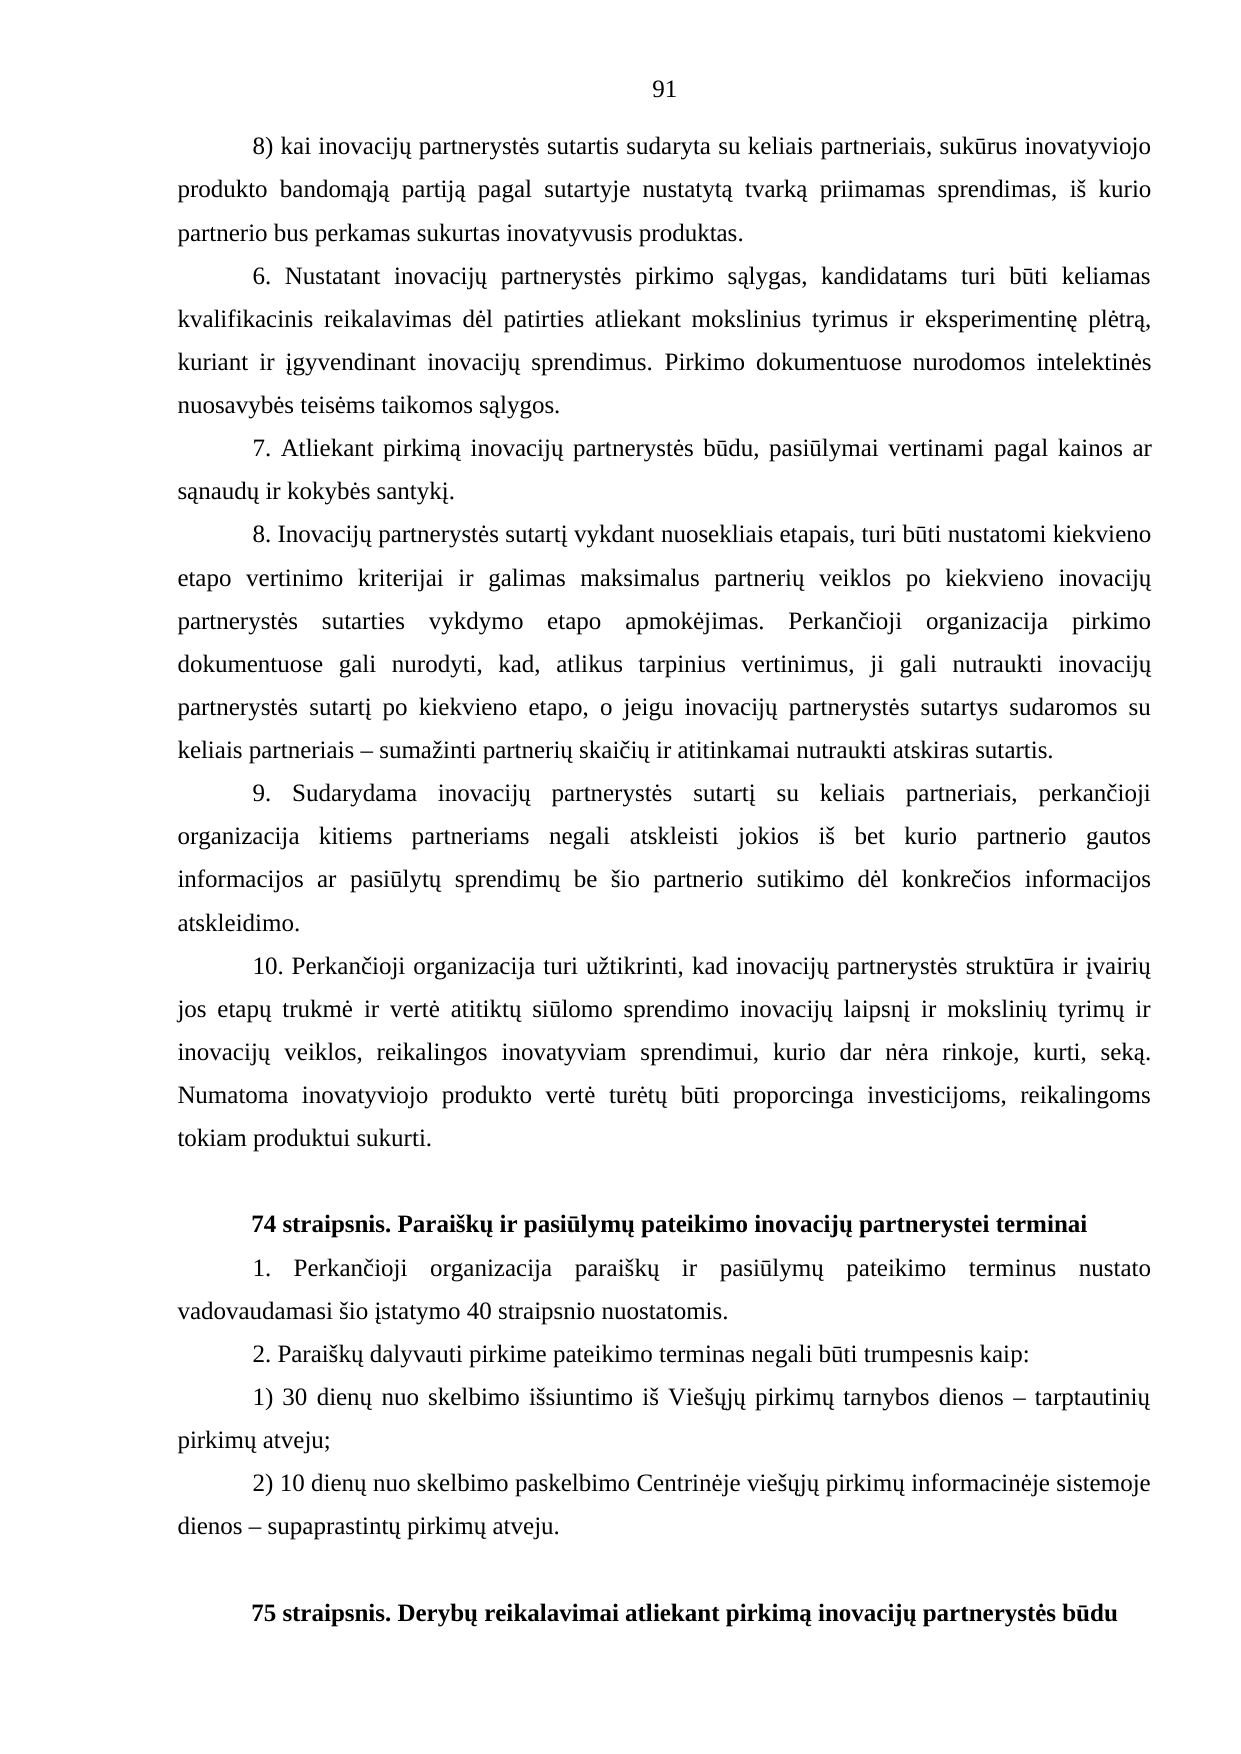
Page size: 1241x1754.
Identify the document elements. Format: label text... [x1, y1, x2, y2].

text 2) 10 dienų nuo skelbimo paskelbimo Centrinėje viešųjų pirkimų informacinėje sistemoje dienos – supaprastintų pirkimų atveju. [177, 1468, 1152, 1540]
text 1. Perkančioji organizacija paraiškų ir pasiūlymų pateikimo terminus nustato vadovaudamasi šio įstatymo 40 straipsnio nuostatomis. [177, 1253, 1152, 1324]
text 2. Paraiškų dalyvauti pirkime pateikimo terminas negali būti trumpesnis kaip: [177, 1339, 1152, 1368]
text 6. Nustatant inovacijų partnerystės pirkimo sąlygas, kandidatams turi būti keliamas kvalifikacinis reikalavimas dėl patirties atliekant mokslinius tyrimus ir eksperimentinę plėtrą, kuriant ir įgyvendinant inovacijų sprendimus. Pirkimo dokumentuose nurodomos intelektinės nuosavybės teisėms taikomos sąlygos. [177, 261, 1152, 419]
text 1) 30 dienų nuo skelbimo išsiuntimo iš Viešųjų pirkimų tarnybos dienos – tarptautinių pirkimų atveju; [177, 1382, 1152, 1454]
text 8) kai inovacijų partnerystės sutartis sudaryta su keliais partneriais, sukūrus inovatyviojo produkto bandomąją partiją pagal sutartyje nustatytą tvarką priimamas sprendimas, iš kurio partnerio bus perkamas sukurtas inovatyvusis produktas. [177, 131, 1152, 246]
text 8. Inovacijų partnerystės sutartį vykdant nuosekliais etapais, turi būti nustatomi kiekvieno etapo vertinimo kriterijai ir galimas maksimalus partnerių veiklos po kiekvieno inovacijų partnerystės sutarties vykdymo etapo apmokėjimas. Perkančioji organizacija pirkimo dokumentuose gali nurodyti, kad, atlikus tarpinius vertinimus, ji gali nutraukti inovacijų partnerystės sutartį po kiekvieno etapo, o jeigu inovacijų partnerystės sutartys sudaromos su keliais partneriais – sumažinti partnerių skaičių ir atitinkamai nutraukti atskiras sutartis. [177, 519, 1152, 764]
text 10. Perkančioji organizacija turi užtikrinti, kad inovacijų partnerystės struktūra ir įvairių jos etapų trukmė ir vertė atitiktų siūlomo sprendimo inovacijų laipsnį ir mokslinių tyrimų ir inovacijų veiklos, reikalingos inovatyviam sprendimui, kurio dar nėra rinkoje, kurti, seką. Numatoma inovatyviojo produkto vertė turėtų būti proporcinga investicijoms, reikalingoms tokiam produktui sukurti. [177, 951, 1152, 1152]
text 75 straipsnis. Derybų reikalavimai atliekant pirkimą inovacijų partnerystės būdu [251, 1598, 1152, 1626]
text 9. Sudarydama inovacijų partnerystės sutartį su keliais partneriais, perkančioji organizacija kitiems partneriams negali atskleisti jokios iš bet kurio partnerio gautos informacijos ar pasiūlytų sprendimų be šio partnerio sutikimo dėl konkrečios informacijos atskleidimo. [177, 778, 1152, 936]
text 7. Atliekant pirkimą inovacijų partnerystės būdu, pasiūlymai vertinami pagal kainos ar sąnaudų ir kokybės santykį. [177, 433, 1152, 505]
text 74 straipsnis. Paraiškų ir pasiūlymų pateikimo inovacijų partnerystei terminai [251, 1209, 1152, 1238]
